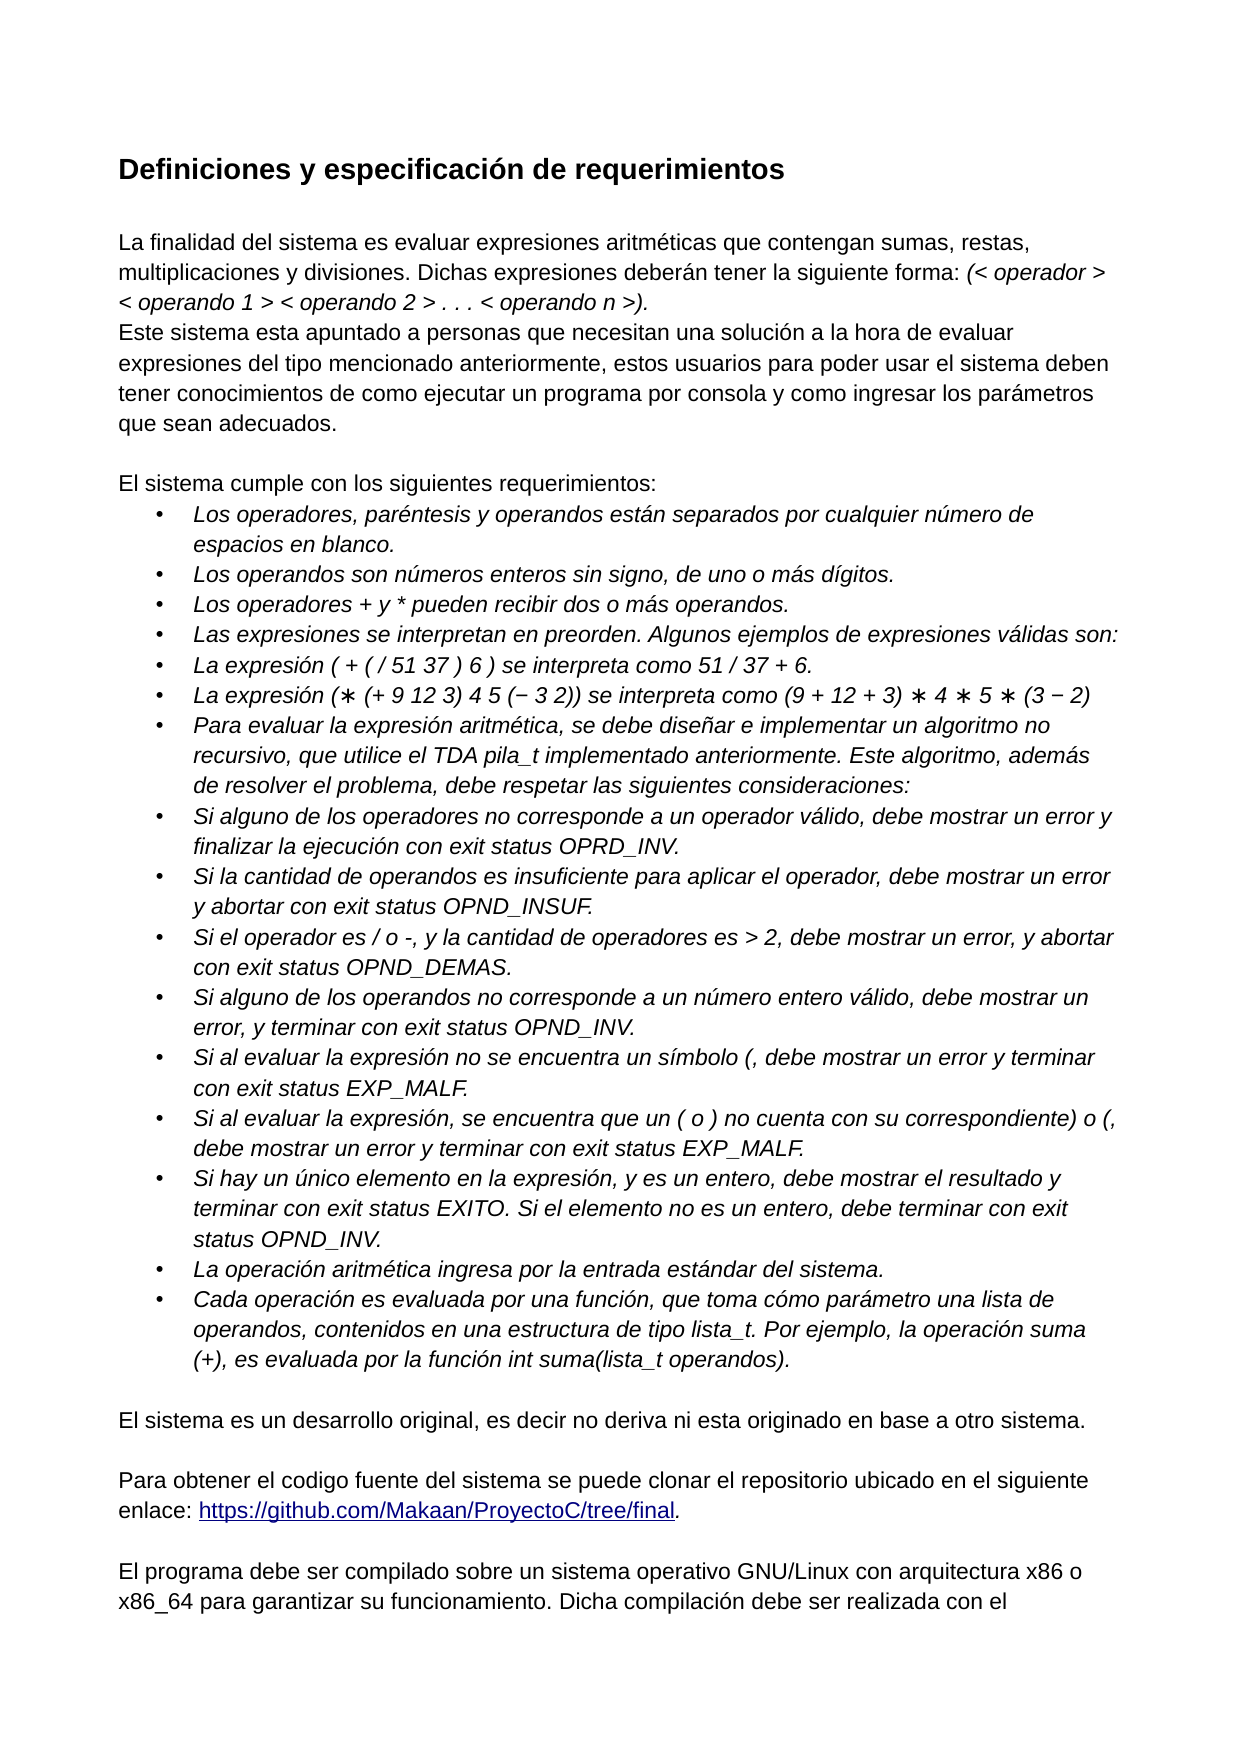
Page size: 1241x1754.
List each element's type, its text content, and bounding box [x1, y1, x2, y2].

list Cada operación es evaluada por una función, que toma cómo parámetro una lista de operandos, contenidos en una estructura de tipo lista_t. Por ejemplo, la operación suma (+), es evaluada por la función int suma(lista_t operandos). [156, 1286, 1122, 1373]
list Las expresiones se interpretan en preorden. Algunos ejemplos de expresiones válidas son: [156, 621, 1122, 648]
list La expresión ( + ( / 51 37 ) 6 ) se interpreta como 51 / 37 + 6. [156, 652, 1122, 678]
text El sistema cumple con los siguientes requerimientos: [118, 470, 1122, 497]
list Si al evaluar la expresión, se encuentra que un ( o ) no cuenta con su correspondiente) o (, debe mostrar un error y terminar con exit status EXP_MALF. [156, 1105, 1122, 1161]
list Para evaluar la expresión aritmética, se debe diseñar e implementar un algoritmo no recursivo, que utilice el TDA pila_t implementado anteriormente. Este algoritmo, además de resolver el problema, debe respetar las siguientes consideraciones: [156, 712, 1122, 799]
list Si la cantidad de operandos es insuficiente para aplicar el operador, debe mostrar un error y abortar con exit status OPND_INSUF. [156, 863, 1122, 920]
text El sistema es un desarrollo original, es decir no deriva ni esta originado en base a otro sistema. [118, 1407, 1122, 1433]
list Si alguno de los operandos no corresponde a un número entero válido, debe mostrar un error, y terminar con exit status OPND_INV. [156, 984, 1122, 1041]
list Los operadores, paréntesis y operandos están separados por cualquier número de espacios en blanco. [156, 501, 1122, 557]
list La operación aritmética ingresa por la entrada estándar del sistema. [156, 1256, 1122, 1282]
list Si el operador es / o -, y la cantidad de operadores es > 2, debe mostrar un error, y abortar con exit status OPND_DEMAS. [156, 923, 1122, 980]
text Definiciones y especificación de requerimientos [118, 152, 1122, 185]
list Si al evaluar la expresión no se encuentra un símbolo (, debe mostrar un error y terminar con exit status EXP_MALF. [156, 1044, 1122, 1101]
text El programa debe ser compilado sobre un sistema operativo GNU/Linux con arquitectura x86 o x86_64 para garantizar su funcionamiento. Dicha compilación debe ser realizada con el [118, 1558, 1122, 1614]
list La expresión (∗ (+ 9 12 3) 4 5 (− 3 2)) se interpreta como (9 + 12 + 3) ∗ 4 ∗ 5 ∗ (3 − 2) [156, 682, 1122, 708]
text Para obtener el codigo fuente del sistema se puede clonar el repositorio ubicado en el siguiente enlace: https://github.com/Makaan/ProyectoC/tree/final. [118, 1467, 1122, 1524]
list Si hay un único elemento en la expresión, y es un entero, debe mostrar el resultado y terminar con exit status EXITO. Si el elemento no es un entero, debe terminar con exit status OPND_INV. [156, 1165, 1122, 1252]
text Este sistema esta apuntado a personas que necesitan una solución a la hora de evaluar expresiones del tipo mencionado anteriormente, estos usuarios para poder usar el sistema deben tener conocimientos de como ejecutar un programa por consola y como ingresar los parámetros que sean adecuados. [118, 319, 1122, 436]
list Los operadores + y * pueden recibir dos o más operandos. [156, 591, 1122, 618]
text La finalidad del sistema es evaluar expresiones aritméticas que contengan sumas, restas, multiplicaciones y divisiones. Dichas expresiones deberán tener la siguiente forma: (< operador > < operando 1 > < operando 2 > . . . < operando n >). [118, 229, 1122, 316]
list Si alguno de los operadores no corresponde a un operador válido, debe mostrar un error y finalizar la ejecución con exit status OPRD_INV. [156, 803, 1122, 859]
list Los operandos son números enteros sin signo, de uno o más dígitos. [156, 561, 1122, 587]
